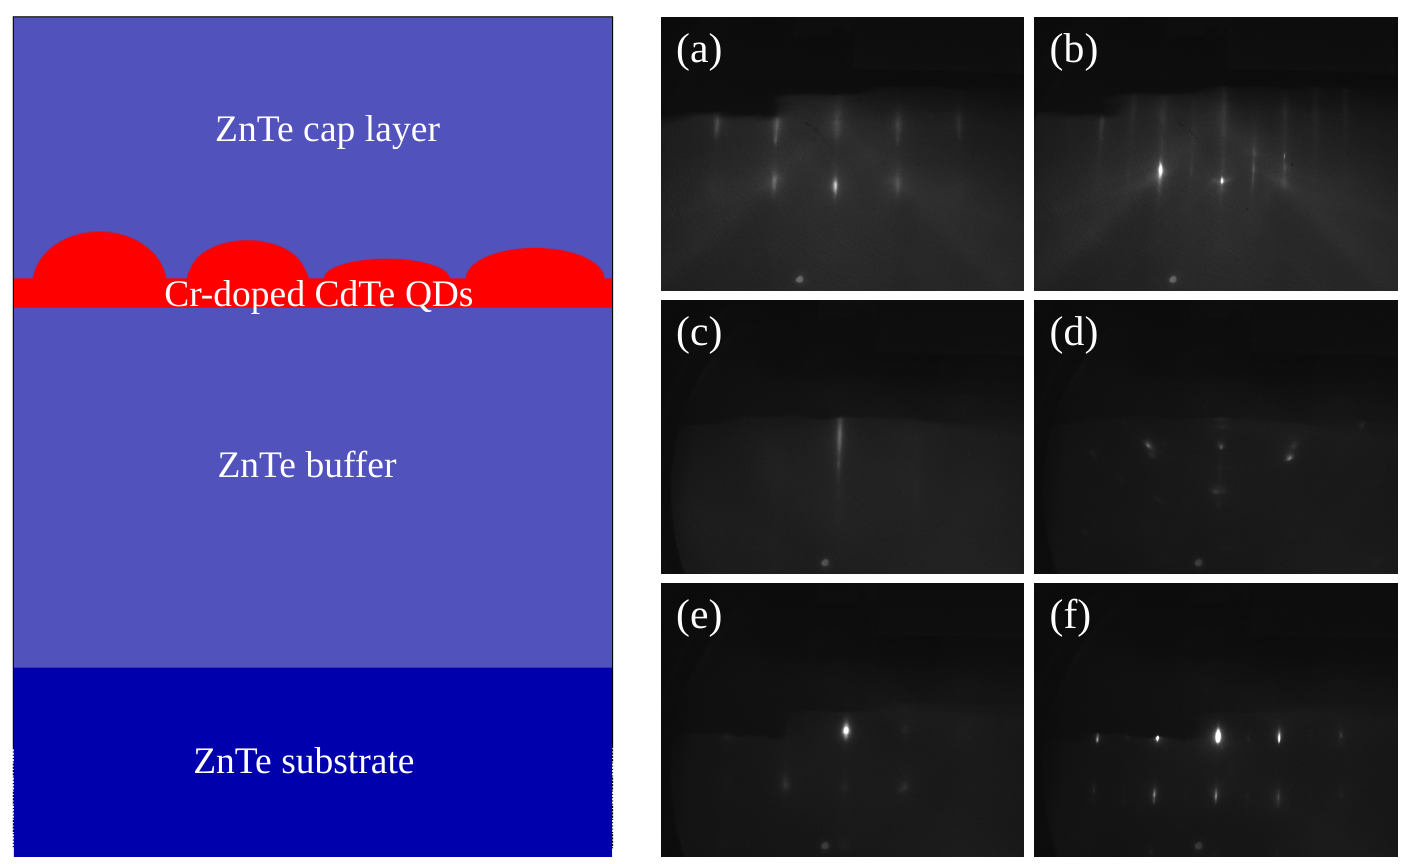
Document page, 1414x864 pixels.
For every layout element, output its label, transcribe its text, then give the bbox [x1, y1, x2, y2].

text_box ZnTe buffer [200, 437, 414, 497]
text_box (a) [661, 17, 748, 87]
text_box ZnTe substrate [177, 732, 432, 792]
text_box (f) [1034, 583, 1117, 650]
text_box ZnTe cap layer [194, 100, 461, 160]
text_box Cr-doped CdTe QDs [135, 265, 502, 325]
picture [0, 0, 1024, 857]
text_box (c) [661, 300, 748, 374]
text_box (e) [661, 583, 748, 649]
text_box (d) [1034, 300, 1129, 378]
picture [1034, 17, 1398, 291]
picture [1034, 300, 1398, 574]
text_box (b) [1034, 17, 1129, 95]
picture [1034, 583, 1398, 857]
